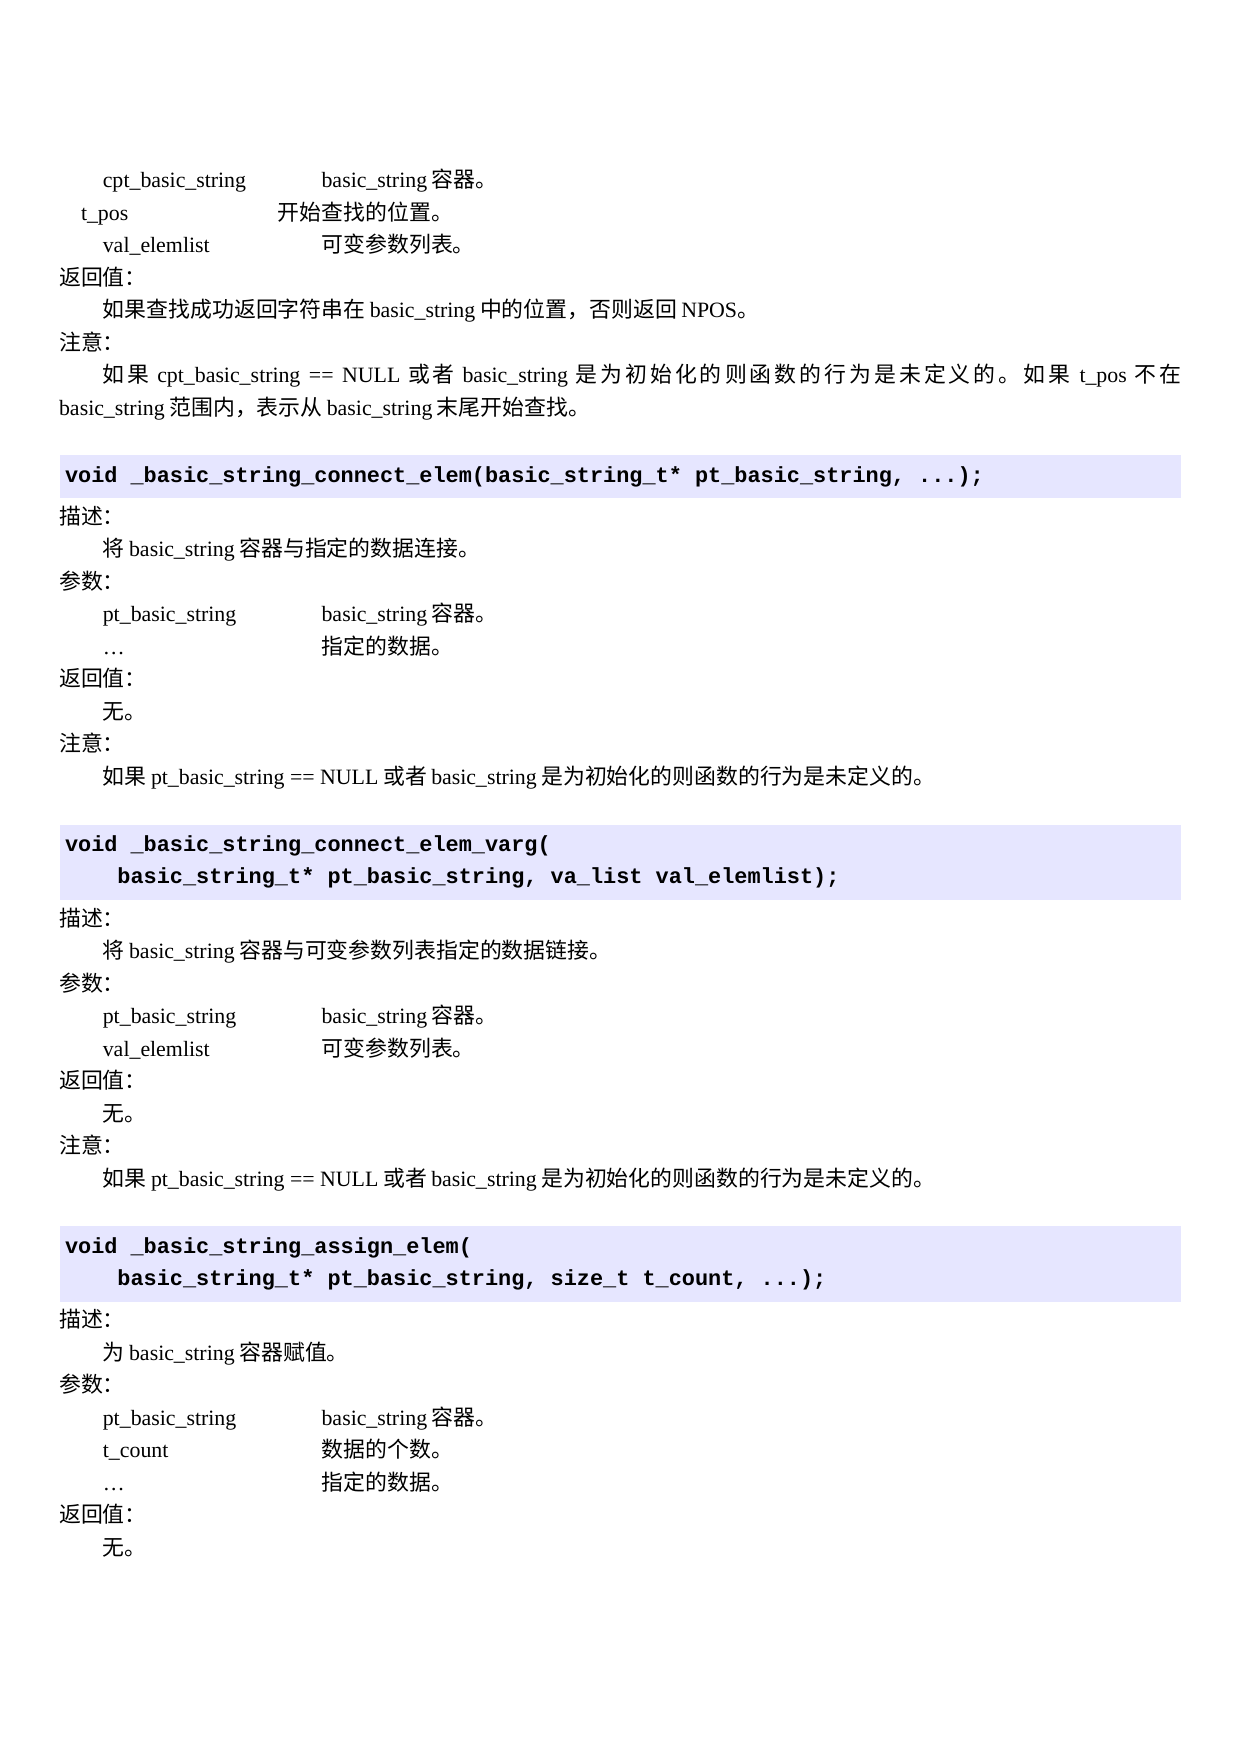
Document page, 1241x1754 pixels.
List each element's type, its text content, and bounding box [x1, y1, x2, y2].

text 注意： [59, 726, 1181, 758]
text … 指定的数据。 [59, 628, 1181, 661]
text 返回值： [59, 1497, 1181, 1529]
text 参数： [59, 563, 1181, 596]
text cpt_basic_string basic_string容器。 [59, 162, 1181, 194]
text 返回值： [59, 1063, 1181, 1095]
text pt_basic_string basic_string容器。 [59, 596, 1181, 628]
text 描述： [59, 901, 1181, 933]
text 返回值： [59, 259, 1181, 292]
text 注意： [59, 324, 1181, 357]
text 参数： [59, 1367, 1181, 1399]
text 无。 [59, 1529, 1181, 1562]
text val_elemlist 可变参数列表。 [59, 227, 1181, 259]
table_header void _basic_string_connect_elem(basic_string_t* pt_basic_string, ...); [60, 455, 1181, 498]
text 无。 [59, 1095, 1181, 1128]
text 如果cpt_basic_string == NULL或者basic_string是为初始化的则函数的行为是未定义的。如果t_pos不在basic_string范围内，表示从basic_string末尾开始查找。 [59, 357, 1181, 422]
text 如果查找成功返回字符串在basic_string中的位置，否则返回NPOS。 [59, 292, 1181, 324]
text 注意： [59, 1128, 1181, 1160]
text t_pos 开始查找的位置。 [59, 194, 1181, 227]
text 如果pt_basic_string == NULL或者basic_string是为初始化的则函数的行为是未定义的。 [59, 758, 1181, 791]
text 将basic_string容器与可变参数列表指定的数据链接。 [59, 933, 1181, 965]
table_header void _basic_string_connect_elem_varg( basic_string_t* pt_basic_string, va_list val_elemlist); [60, 825, 1181, 900]
text … 指定的数据。 [59, 1464, 1181, 1497]
text 描述： [59, 1303, 1181, 1334]
text 返回值： [59, 661, 1181, 693]
text val_elemlist 可变参数列表。 [59, 1030, 1181, 1063]
text pt_basic_string basic_string容器。 [59, 1399, 1181, 1432]
table_header void _basic_string_assign_elem( basic_string_t* pt_basic_string, size_t t_count, ...); [60, 1226, 1181, 1302]
text 如果pt_basic_string == NULL或者basic_string是为初始化的则函数的行为是未定义的。 [59, 1160, 1181, 1193]
text 为basic_string容器赋值。 [59, 1334, 1181, 1367]
text 将basic_string容器与指定的数据连接。 [59, 531, 1181, 563]
text 无。 [59, 693, 1181, 726]
text 参数： [59, 965, 1181, 998]
text pt_basic_string basic_string容器。 [59, 998, 1181, 1030]
text t_count 数据的个数。 [59, 1432, 1181, 1464]
text 描述： [59, 500, 1181, 531]
